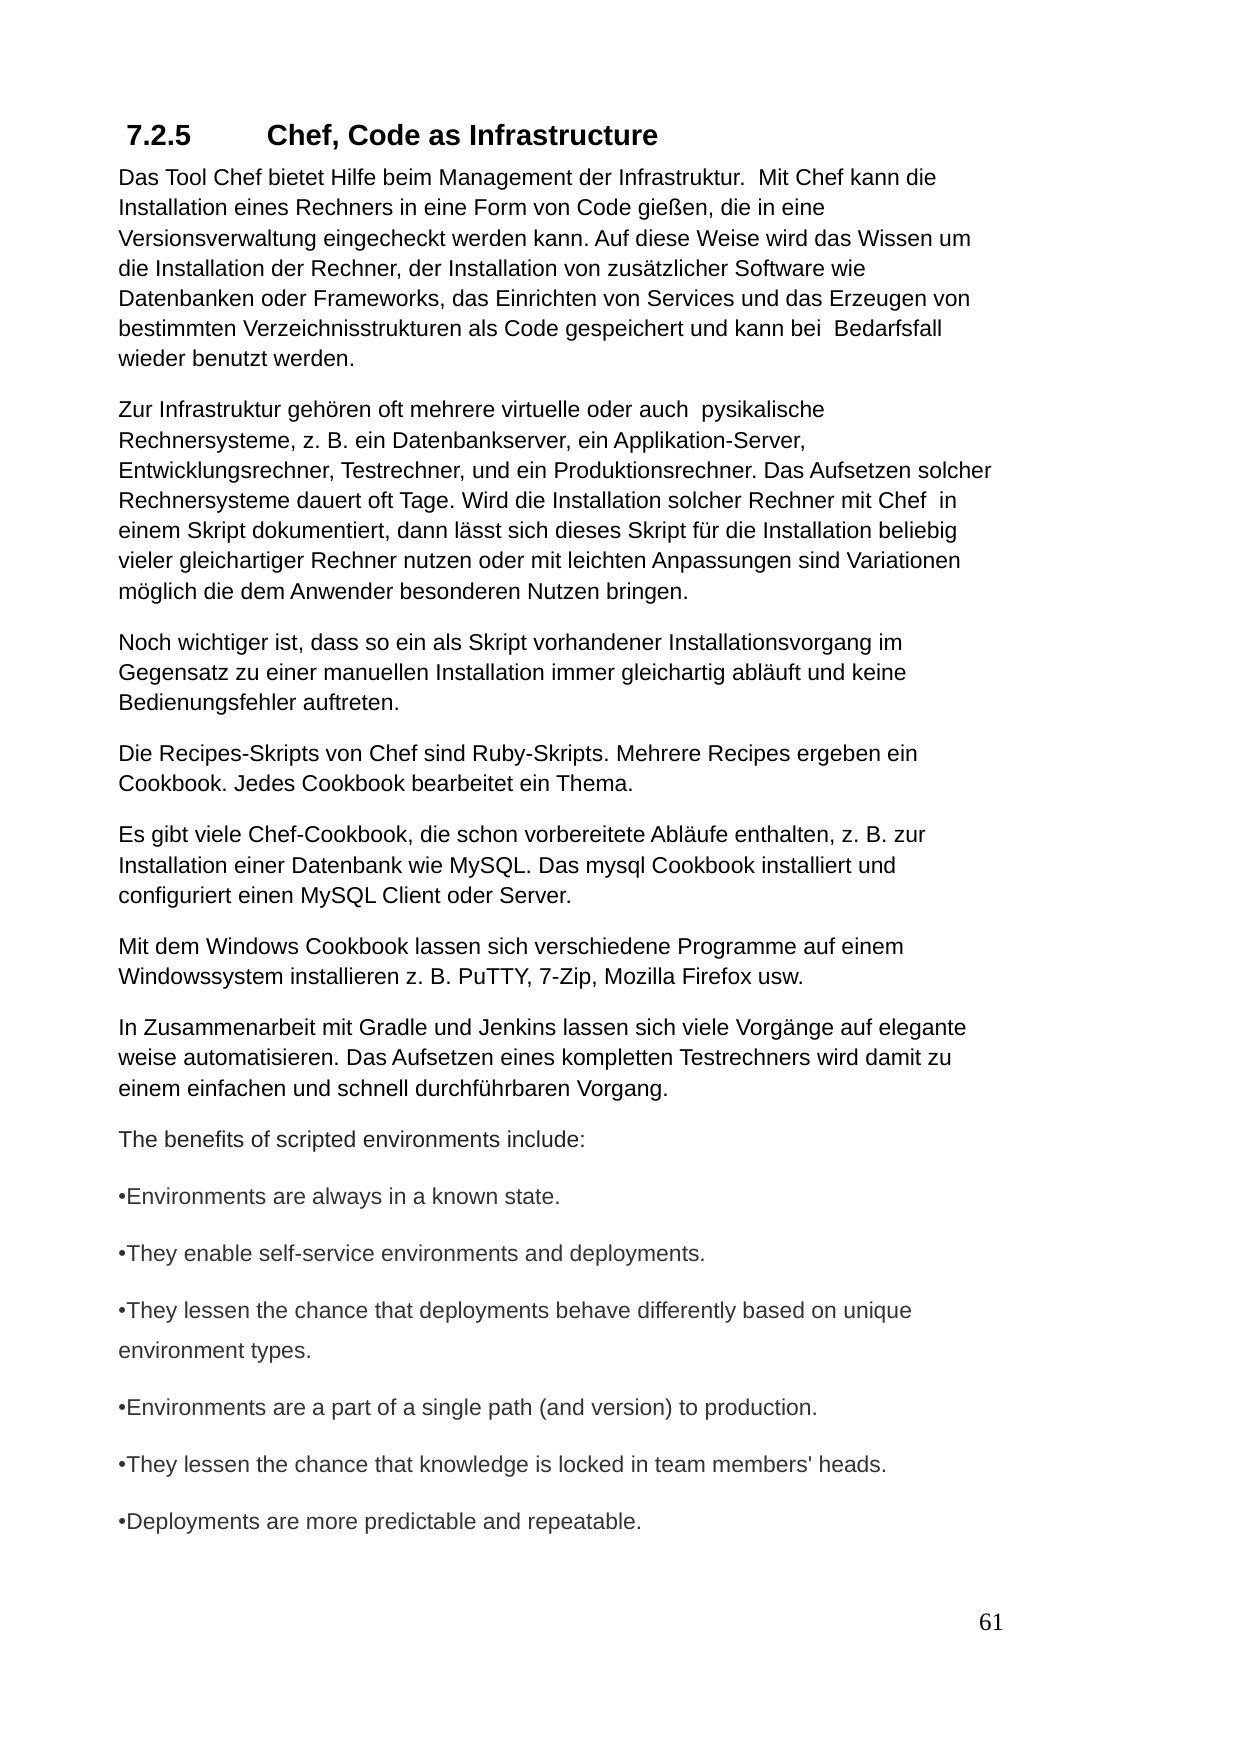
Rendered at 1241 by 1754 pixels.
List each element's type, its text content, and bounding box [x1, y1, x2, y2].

list Environments are a part of a single path (and version) to production. [118, 1394, 1004, 1420]
text Es gibt viele Chef-Cookbook, die schon vorbereitete Abläufe enthalten, z. B. zur Installation einer Datenbank wie MySQL. Das mysql Cookbook installiert und configuriert einen MySQL Client oder Server. [118, 821, 1004, 908]
subtitle Chef, Code as Infrastructure [118, 118, 1004, 152]
list They lessen the chance that deployments behave differently based on unique environment types. [118, 1297, 1004, 1363]
text In Zusammenarbeit mit Gradle und Jenkins lassen sich viele Vorgänge auf elegante weise automatisieren. Das Aufsetzen eines kompletten Testrechners wird damit zu einem einfachen und schnell durchführbaren Vorgang. [118, 1014, 1004, 1101]
text Noch wichtiger ist, dass so ein als Skript vorhandener Installationsvorgang im Gegensatz zu einer manuellen Installation immer gleichartig abläuft und keine Bedienungsfehler auftreten. [118, 629, 1004, 716]
text Zur Infrastruktur gehören oft mehrere virtuelle oder auch pysikalische Rechnersysteme, z. B. ein Datenbankserver, ein Applikation-Server, Entwicklungsrechner, Testrechner, und ein Produktionsrechner. Das Aufsetzen solcher Rechnersysteme dauert oft Tage. Wird die Installation solcher Rechner mit Chef in einem Skript dokumentiert, dann lässt sich dieses Skript für die Installation beliebig vieler gleichartiger Rechner nutzen oder mit leichten Anpassungen sind Variationen möglich die dem Anwender besonderen Nutzen bringen. [118, 396, 1004, 604]
list Deployments are more predictable and repeatable. [118, 1508, 1004, 1534]
text Die Recipes-Skripts von Chef sind Ruby-Skripts. Mehrere Recipes ergeben ein Cookbook. Jedes Cookbook bearbeitet ein Thema. [118, 740, 1004, 797]
list They enable self-service environments and deployments. [118, 1240, 1004, 1266]
list Environments are always in a known state. [118, 1183, 1004, 1209]
text Mit dem Windows Cookbook lassen sich verschiedene Programme auf einem Windowssystem installieren z. B. PuTTY, 7-Zip, Mozilla Firefox usw. [118, 933, 1004, 989]
text Das Tool Chef bietet Hilfe beim Management der Infrastruktur. Mit Chef kann die Installation eines Rechners in eine Form von Code gießen, die in eine Versionsverwaltung eingecheckt werden kann. Auf diese Weise wird das Wissen um die Installation der Rechner, der Installation von zusätzlicher Software wie Datenbanken oder Frameworks, das Einrichten von Services und das Erzeugen von bestimmten Verzeichnisstrukturen als Code gespeichert und kann bei Bedarfsfall wieder benutzt werden. [118, 164, 1004, 372]
list They lessen the chance that knowledge is locked in team members' heads. [118, 1451, 1004, 1477]
text The benefits of scripted environments include: [118, 1126, 1004, 1152]
